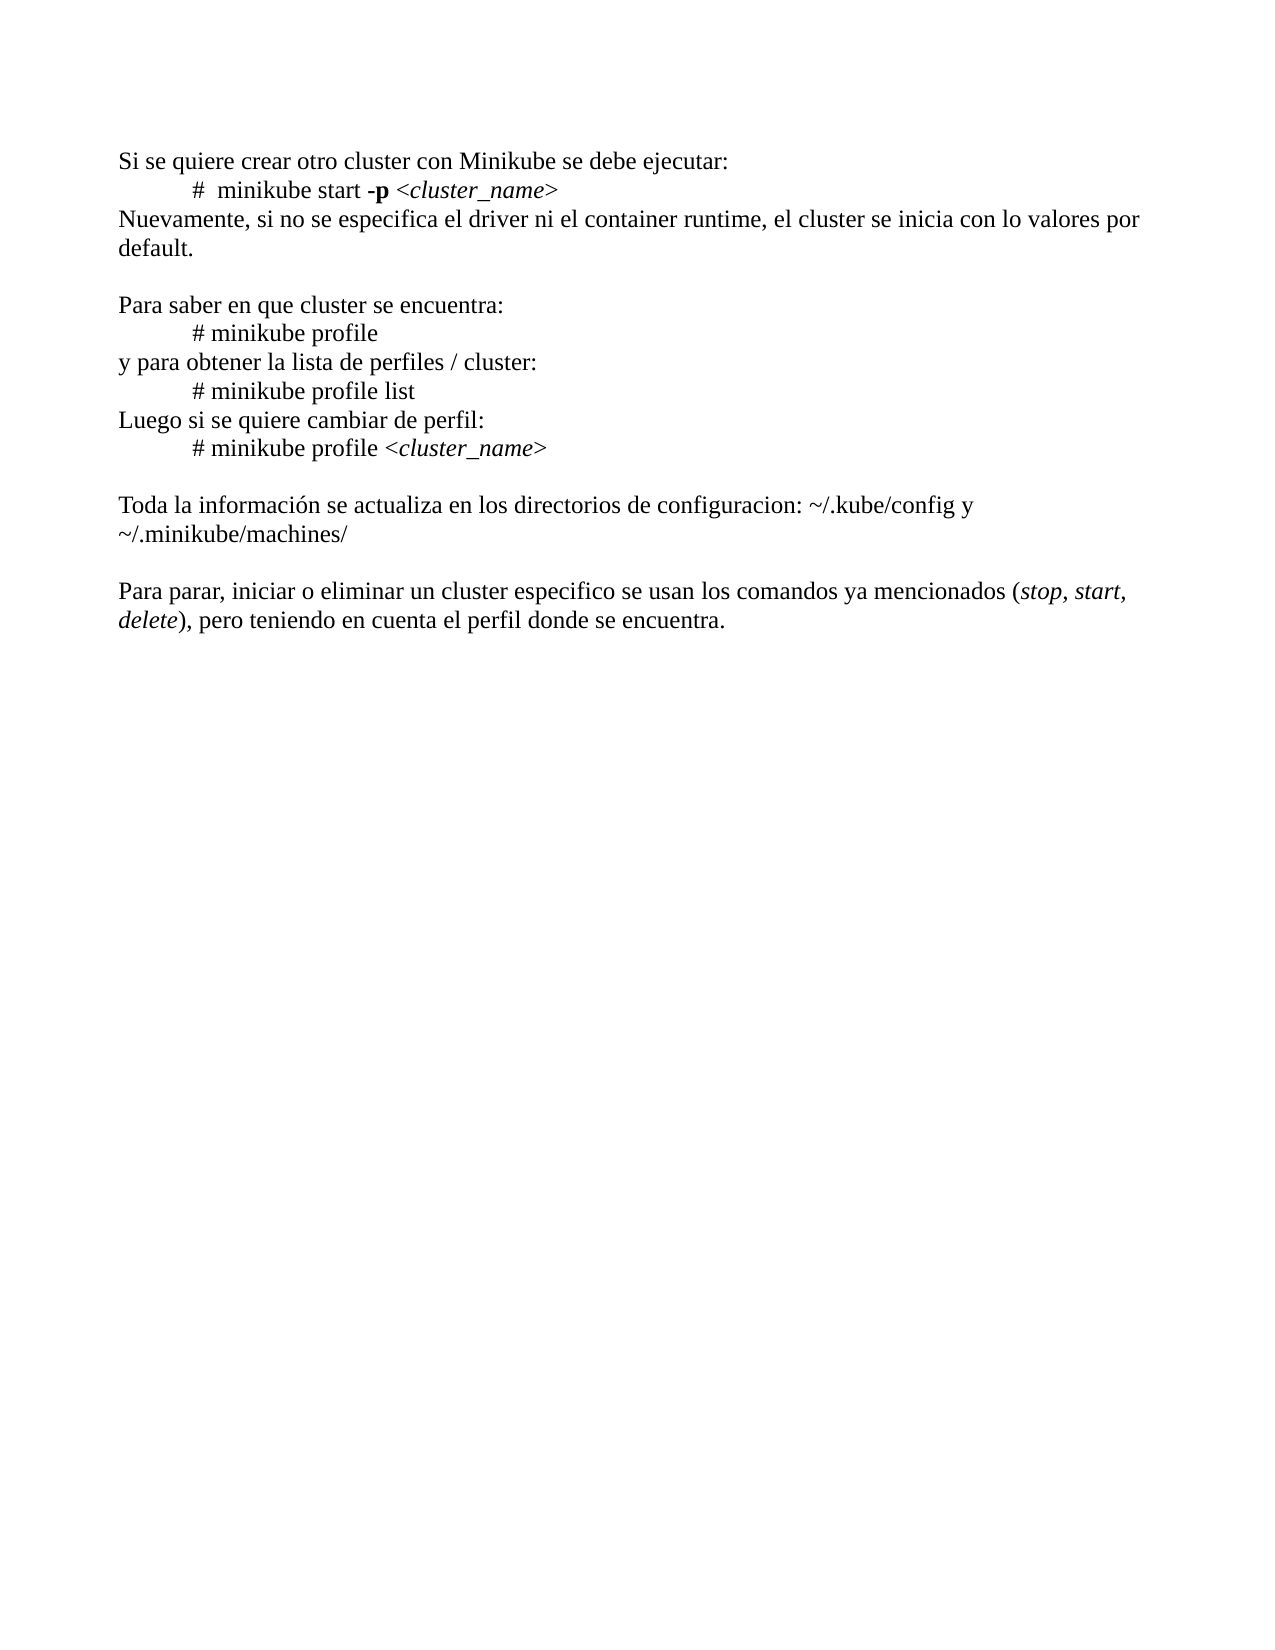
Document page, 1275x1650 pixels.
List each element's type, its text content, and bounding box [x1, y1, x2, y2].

text Nuevamente, si no se especifica el driver ni el container runtime, el cluster se inicia con lo valores por default. [118, 204, 1157, 261]
text y para obtener la lista de perfiles / cluster: [118, 347, 1157, 376]
text # minikube profile <cluster_name> [118, 433, 1157, 462]
text Para saber en que cluster se encuentra: [118, 290, 1157, 318]
text Toda la información se actualiza en los directorios de configuracion: ~/.kube/config y ~/.minikube/machines/ [118, 491, 1157, 548]
text # minikube start -p <cluster_name> [118, 175, 1157, 204]
text Luego si se quiere cambiar de perfil: [118, 405, 1157, 433]
text Para parar, iniciar o eliminar un cluster especifico se usan los comandos ya mencionados (stop, start, delete), pero teniendo en cuenta el perfil donde se encuentra. [118, 576, 1157, 634]
text Si se quiere crear otro cluster con Minikube se debe ejecutar: [118, 146, 1157, 175]
text # minikube profile [118, 318, 1157, 347]
text # minikube profile list [118, 376, 1157, 405]
